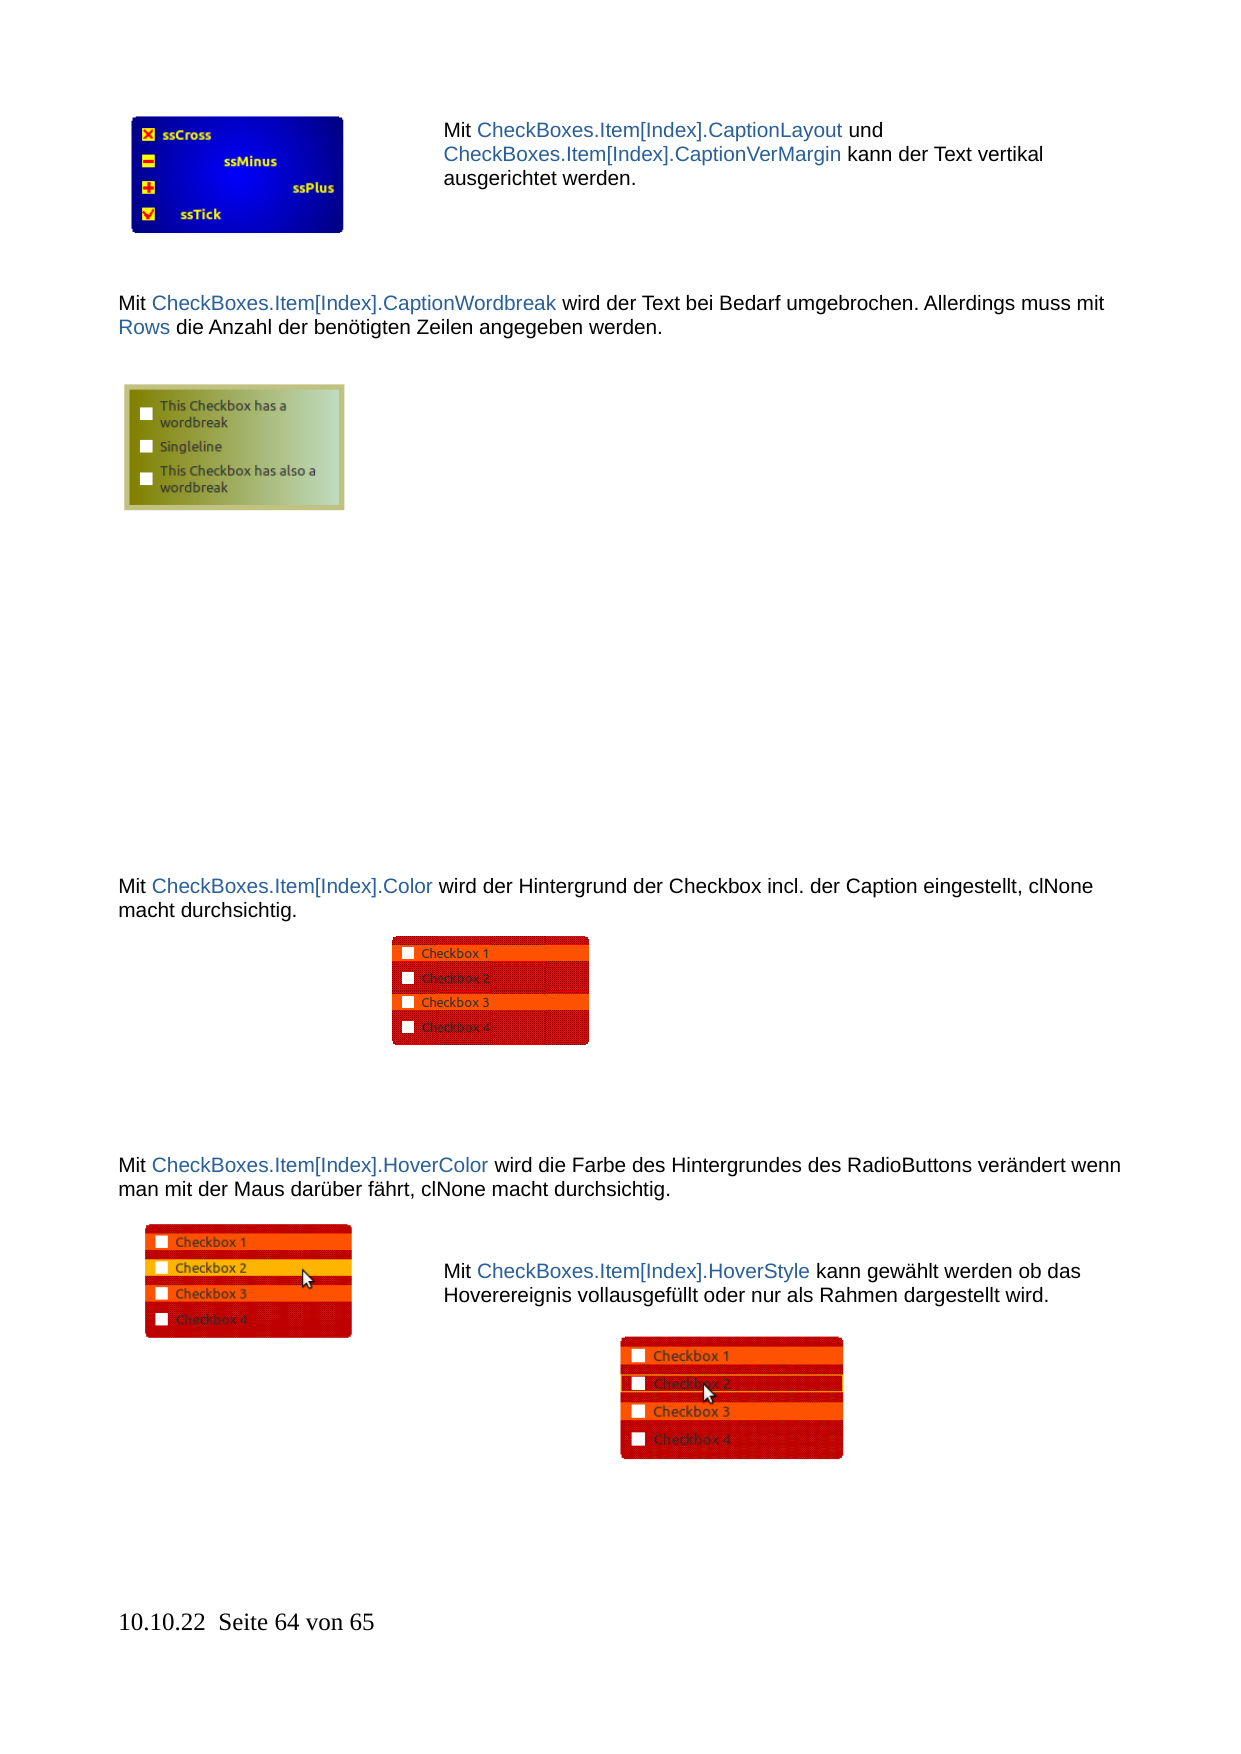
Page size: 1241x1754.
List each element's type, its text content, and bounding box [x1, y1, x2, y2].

picture [122, 108, 356, 250]
picture [382, 927, 600, 1055]
picture [615, 1330, 851, 1468]
text Mit CheckBoxes.Item[Index].Color wird der Hintergrund der Checkbox incl. der Caption eingestellt, clNone macht durchsichtig. [118, 874, 1122, 922]
text Mit CheckBoxes.Item[Index].CaptionWordbreak wird der Text bei Bedarf umgebrochen. Allerdings muss mit Rows die Anzahl der benötigten Zeilen angegeben werden. [118, 291, 1122, 339]
text Mit CheckBoxes.Item[Index].HoverStyle kann gewählt werden ob das Hoverereignis vollausgefüllt oder nur als Rahmen dargestellt wird. [359, 1259, 1122, 1307]
text Mit CheckBoxes.Item[Index].CaptionLayout und CheckBoxes.Item[Index].CaptionVerMargin kann der Text vertikal ausgerichtet werden. [356, 118, 1122, 190]
text Mit CheckBoxes.Item[Index].HoverColor wird die Farbe des Hintergrundes des RadioButtons verändert wenn man mit der Maus darüber fährt, clNone macht durchsichtig. [118, 1153, 1122, 1201]
picture [141, 1218, 359, 1343]
picture [118, 376, 358, 527]
